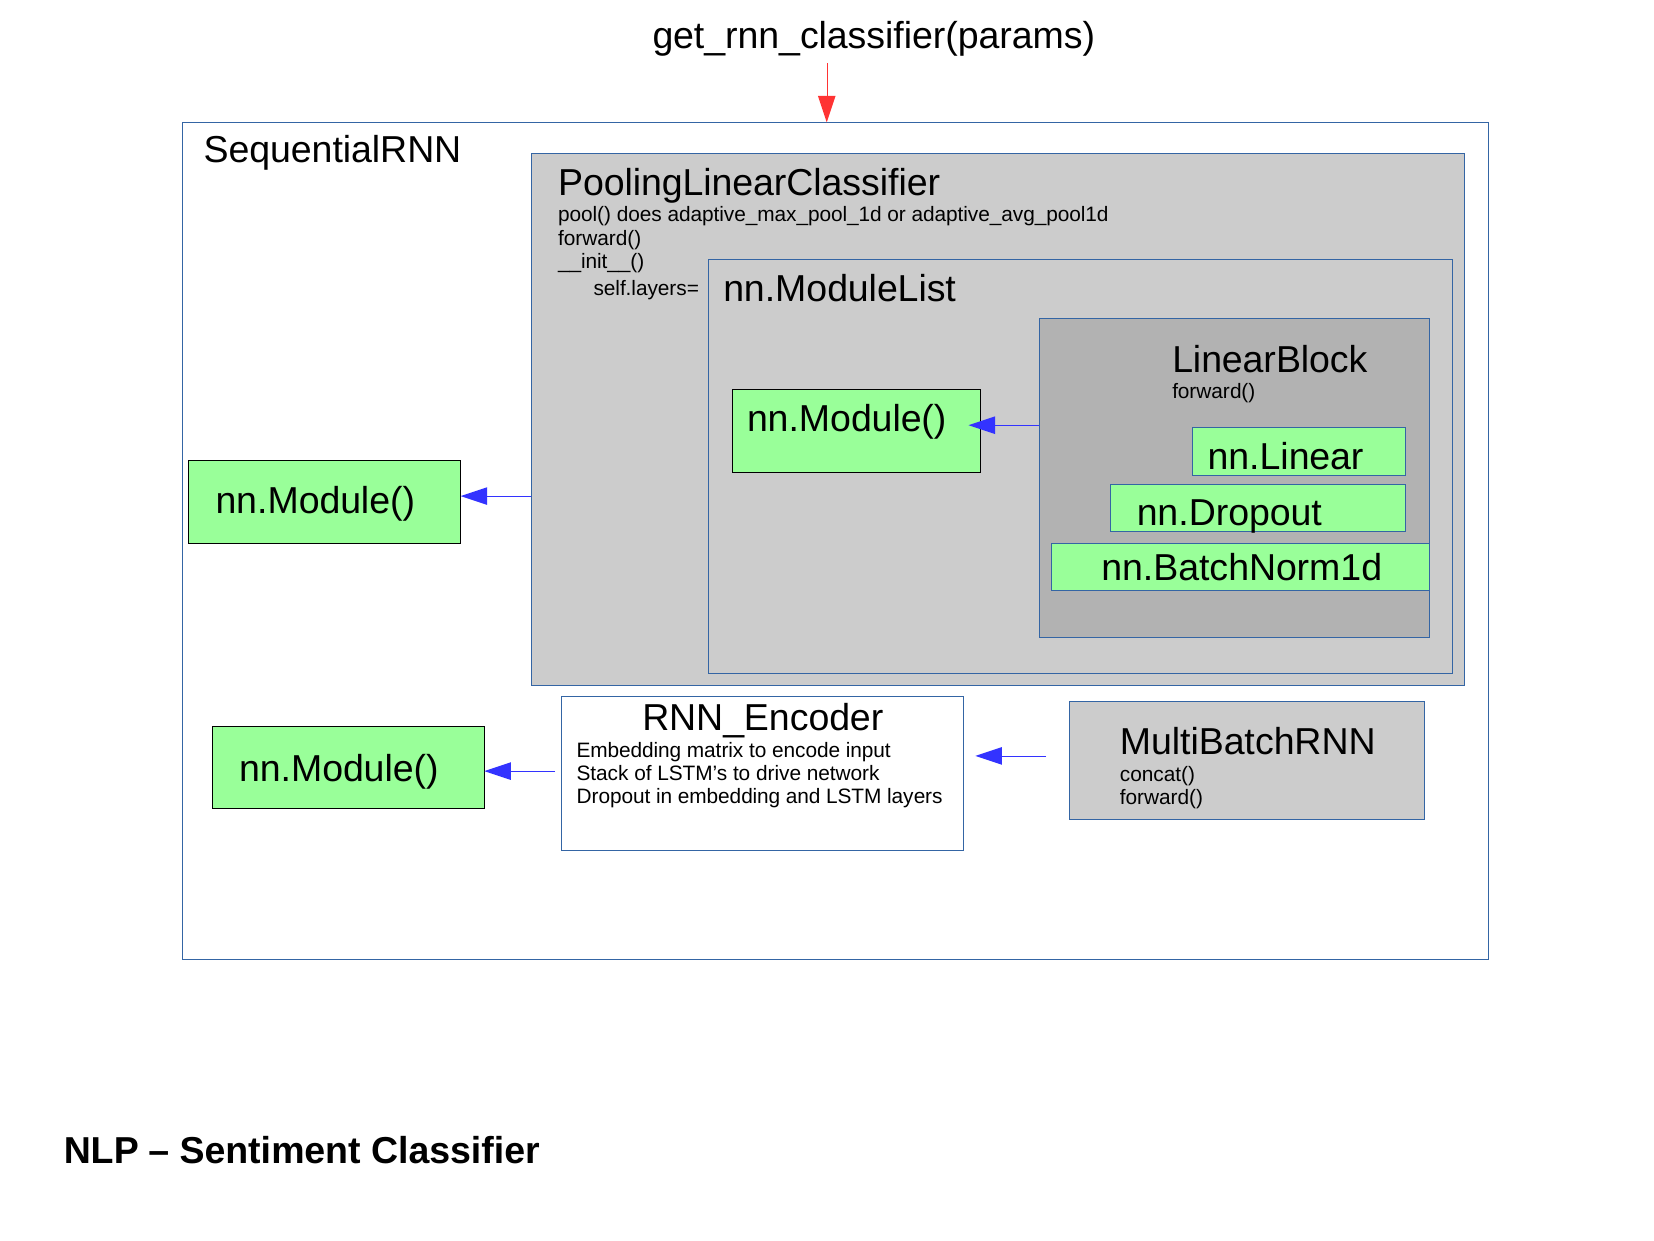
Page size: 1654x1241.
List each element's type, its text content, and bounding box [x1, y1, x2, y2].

text_box [182, 122, 1489, 960]
text_box self.layers= [578, 269, 733, 331]
text_box NLP – Sentiment Classifier [48, 1122, 555, 1182]
text_box nn.Module() [224, 739, 508, 839]
text_box RNN_Encoder Embedding matrix to encode input Stack of LSTM’s to drive network Dropout in embedding and LSTM layers [561, 696, 964, 851]
text_box nn.ModuleList [708, 259, 1004, 508]
text_box SequentialRNN [188, 120, 733, 304]
text_box PoolingLinearClassifier pool() does adaptive_max_pool_1d or adaptive_avg_pool1d forward() __init__() [543, 153, 1335, 327]
text_box MultiBatchRNN concat() forward() [1105, 713, 1391, 817]
text_box nn.Module() [200, 472, 485, 532]
text_box get_rnn_classifier(params) [637, 7, 1158, 107]
